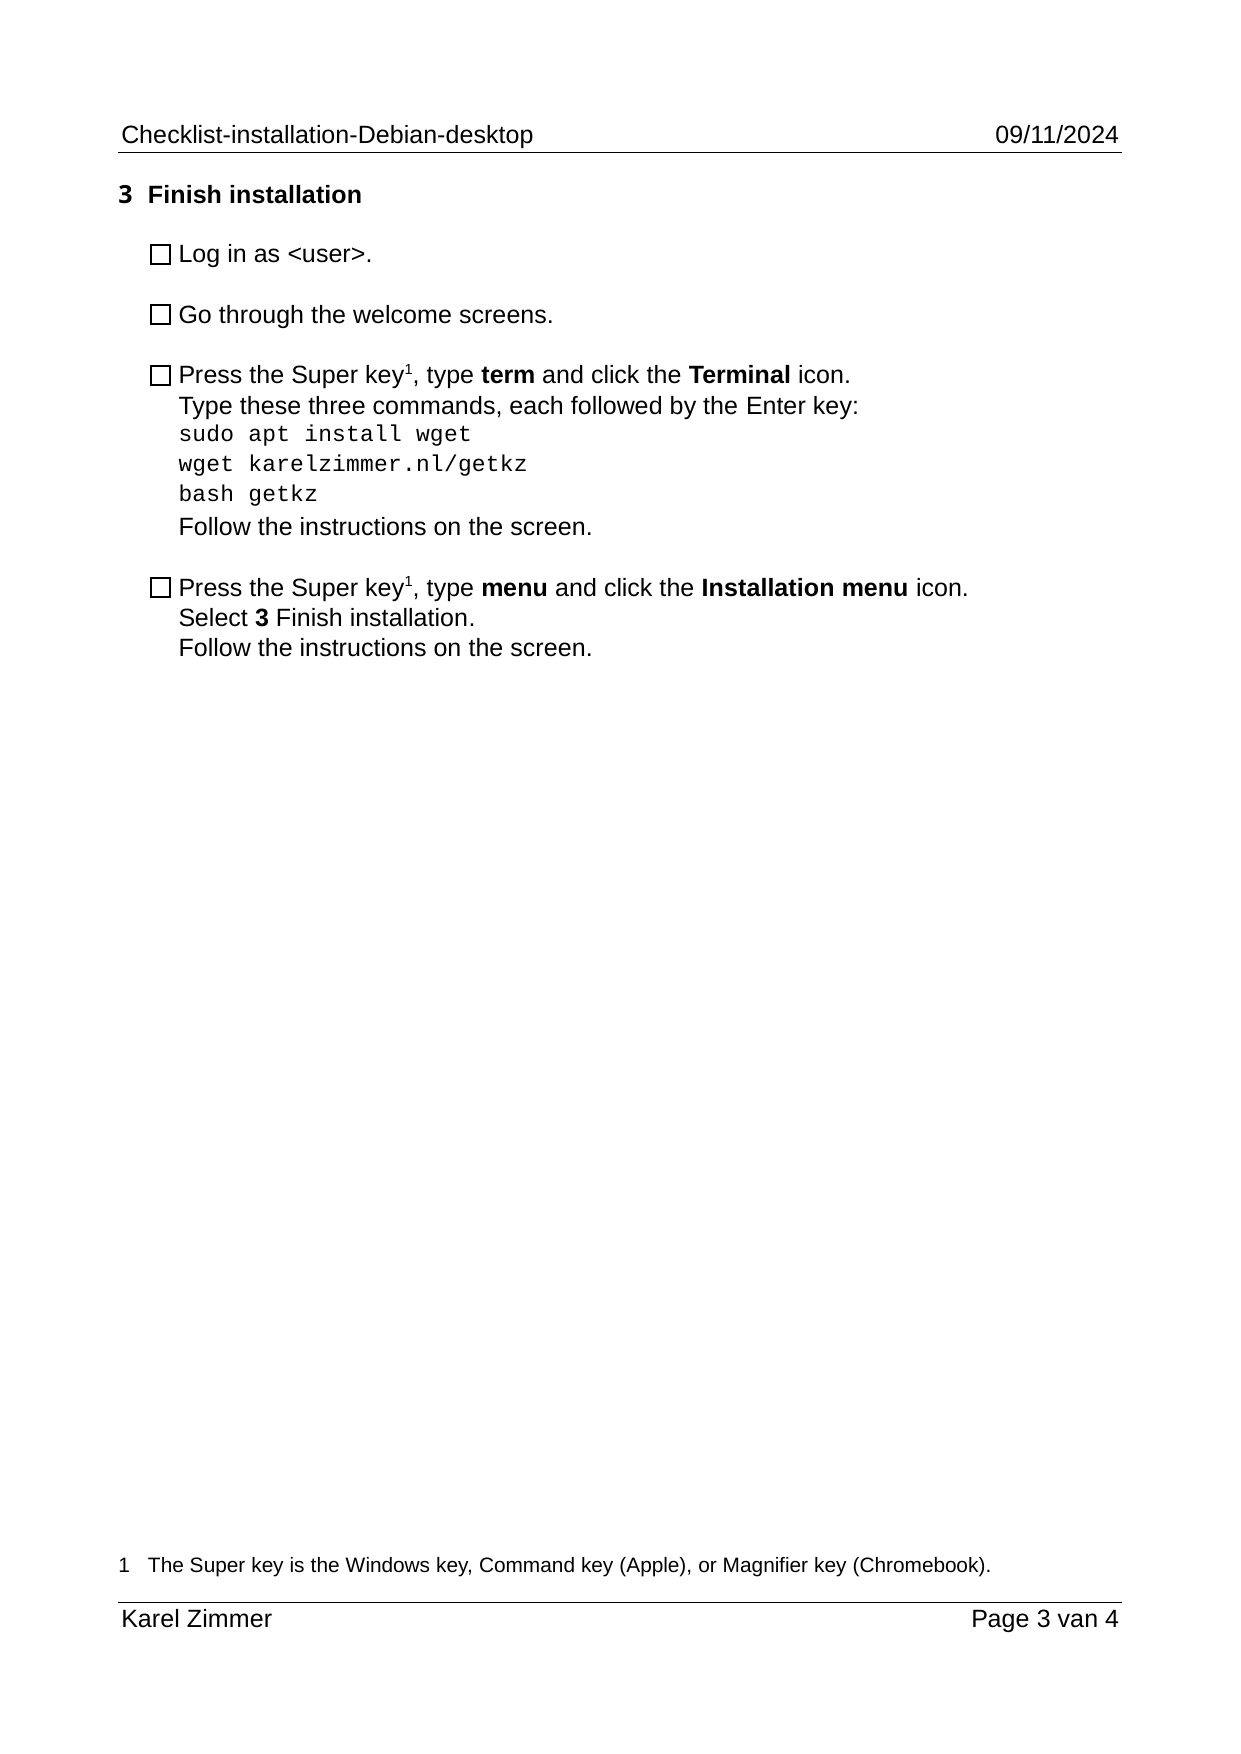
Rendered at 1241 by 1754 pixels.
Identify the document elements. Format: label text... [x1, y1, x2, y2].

table_cell [118, 391, 142, 421]
table_cell [118, 542, 142, 572]
table_cell Type these three commands, each followed by the Enter key: [177, 391, 1122, 421]
table_cell [118, 482, 142, 512]
table_header [142, 239, 177, 269]
table_cell [118, 512, 142, 542]
table_cell bash getkz [177, 482, 1122, 512]
table_cell [118, 330, 142, 360]
table_cell [142, 633, 177, 663]
table_cell [118, 573, 142, 603]
table_cell [118, 300, 142, 330]
table_cell [142, 542, 177, 572]
table_cell [142, 421, 177, 451]
table_cell [118, 603, 142, 633]
table_cell [142, 391, 177, 421]
table_cell [177, 269, 1122, 300]
table_cell [142, 330, 177, 360]
table_cell [142, 360, 177, 391]
table_cell Press the Super key, type term and click the Terminal icon. [177, 360, 1122, 391]
table_cell Follow the instructions on the screen. [177, 512, 1122, 542]
table_cell [177, 542, 1122, 572]
table_cell [142, 300, 177, 330]
table_cell Go through the welcome screens. [177, 300, 1122, 330]
table_cell [118, 269, 142, 300]
table_cell [142, 573, 177, 603]
table_cell [142, 451, 177, 482]
table_header [118, 239, 142, 269]
table_cell Press the Super key1, type menu and click the Installation menu icon. [177, 573, 1122, 603]
table_cell [142, 603, 177, 633]
table_header Log in as <user>. [177, 239, 1122, 269]
table_cell Follow the instructions on the screen. [177, 633, 1122, 663]
table_cell [118, 633, 142, 663]
table_cell [142, 482, 177, 512]
table_cell [177, 330, 1122, 360]
table_cell wget karelzimmer.nl/getkz [177, 451, 1122, 482]
table_cell Select 3 Finish installation. [177, 603, 1122, 633]
list Finish installation [118, 177, 1122, 211]
table_cell [118, 421, 142, 451]
table_cell sudo apt install wget [177, 421, 1122, 451]
table_cell [142, 512, 177, 542]
table_cell [118, 360, 142, 391]
table_cell [142, 269, 177, 300]
table_cell [118, 451, 142, 482]
